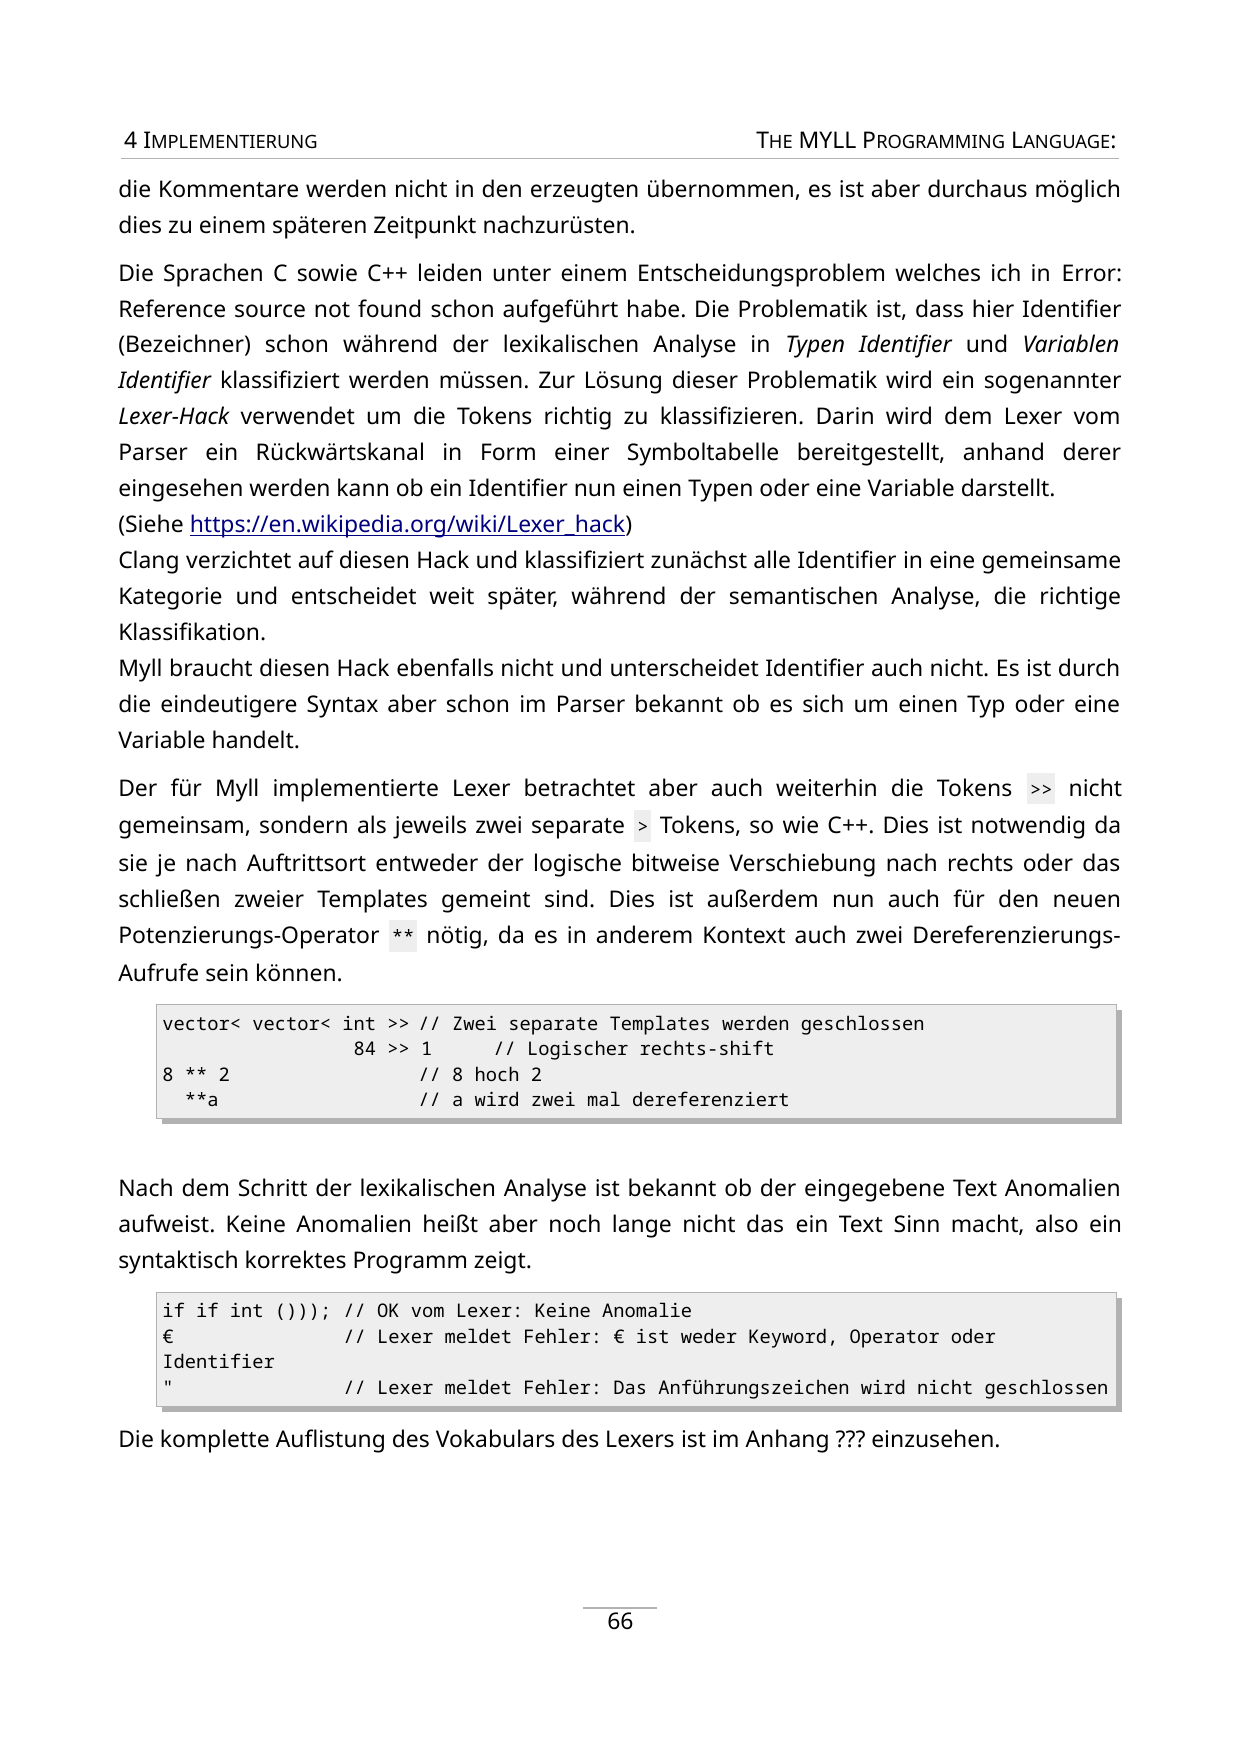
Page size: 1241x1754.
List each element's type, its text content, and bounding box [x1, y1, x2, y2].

text vector< vector< int >> // Zwei separate Templates werden geschlossen 84 >> 1 // Logischer rechts-shift 8 ** 2 // 8 hoch 2 **a // a wird zwei mal dereferenziert [157, 1005, 1116, 1118]
text die Kommentare werden nicht in den erzeugten übernommen, es ist aber durchaus möglich dies zu einem späteren Zeitpunkt nachzurüsten. [118, 173, 1122, 240]
text Die komplette Auflistung des Vokabulars des Lexers ist im Anhang ??? einzusehen. [118, 1423, 1122, 1455]
text if if int ())); // OK vom Lexer: Keine Anomalie € // Lexer meldet Fehler: € ist weder Keyword, Operator oder Identifier " // Lexer meldet Fehler: Das Anführungszeichen wird nicht geschlossen [157, 1293, 1116, 1406]
text Die Sprachen C sowie C++ leiden unter einem Entscheidungsproblem welches ich in Error: Reference source not found schon aufgeführt habe. Die Problematik ist, dass hier Identifier (Bezeichner) schon während der lexikalischen Analyse in Typen Identifier und Variablen Identifier klassifiziert werden müssen. Zur Lösung dieser Problematik wird ein sogenannter Lexer-Hack verwendet um die Tokens richtig zu klassifizieren. Darin wird dem Lexer vom Parser ein Rückwärtskanal in Form einer Symboltabelle bereitgestellt, anhand derer eingesehen werden kann ob ein Identifier nun einen Typen oder eine Variable darstellt. (Siehe https://en.wikipedia.org/wiki/Lexer_hack) Clang verzichtet auf diesen Hack und klassifiziert zunächst alle Identifier in eine gemeinsame Kategorie und entscheidet weit später, während der semantischen Analyse, die richtige Klassifikation. Myll braucht diesen Hack ebenfalls nicht und unterscheidet Identifier auch nicht. Es ist durch die eindeutigere Syntax aber schon im Parser bekannt ob es sich um einen Typ oder eine Variable handelt. [118, 257, 1122, 755]
text Der für Myll implementierte Lexer betrachtet aber auch weiterhin die Tokens >> nicht gemeinsam, sondern als jeweils zwei separate > Tokens, so wie C++. Dies ist notwendig da sie je nach Auftrittsort entweder der logische bitweise Verschiebung nach rechts oder das schließen zweier Templates gemeint sind. Dies ist außerdem nun auch für den neuen Potenzierungs-Operator ** nötig, da es in anderem Kontext auch zwei Dereferenzierungs-Aufrufe sein können. [118, 771, 1122, 988]
text Nach dem Schritt der lexikalischen Analyse ist bekannt ob der eingegebene Text Anomalien aufweist. Keine Anomalien heißt aber noch lange nicht das ein Text Sinn macht, also ein syntaktisch korrektes Programm zeigt. [118, 1136, 1122, 1275]
